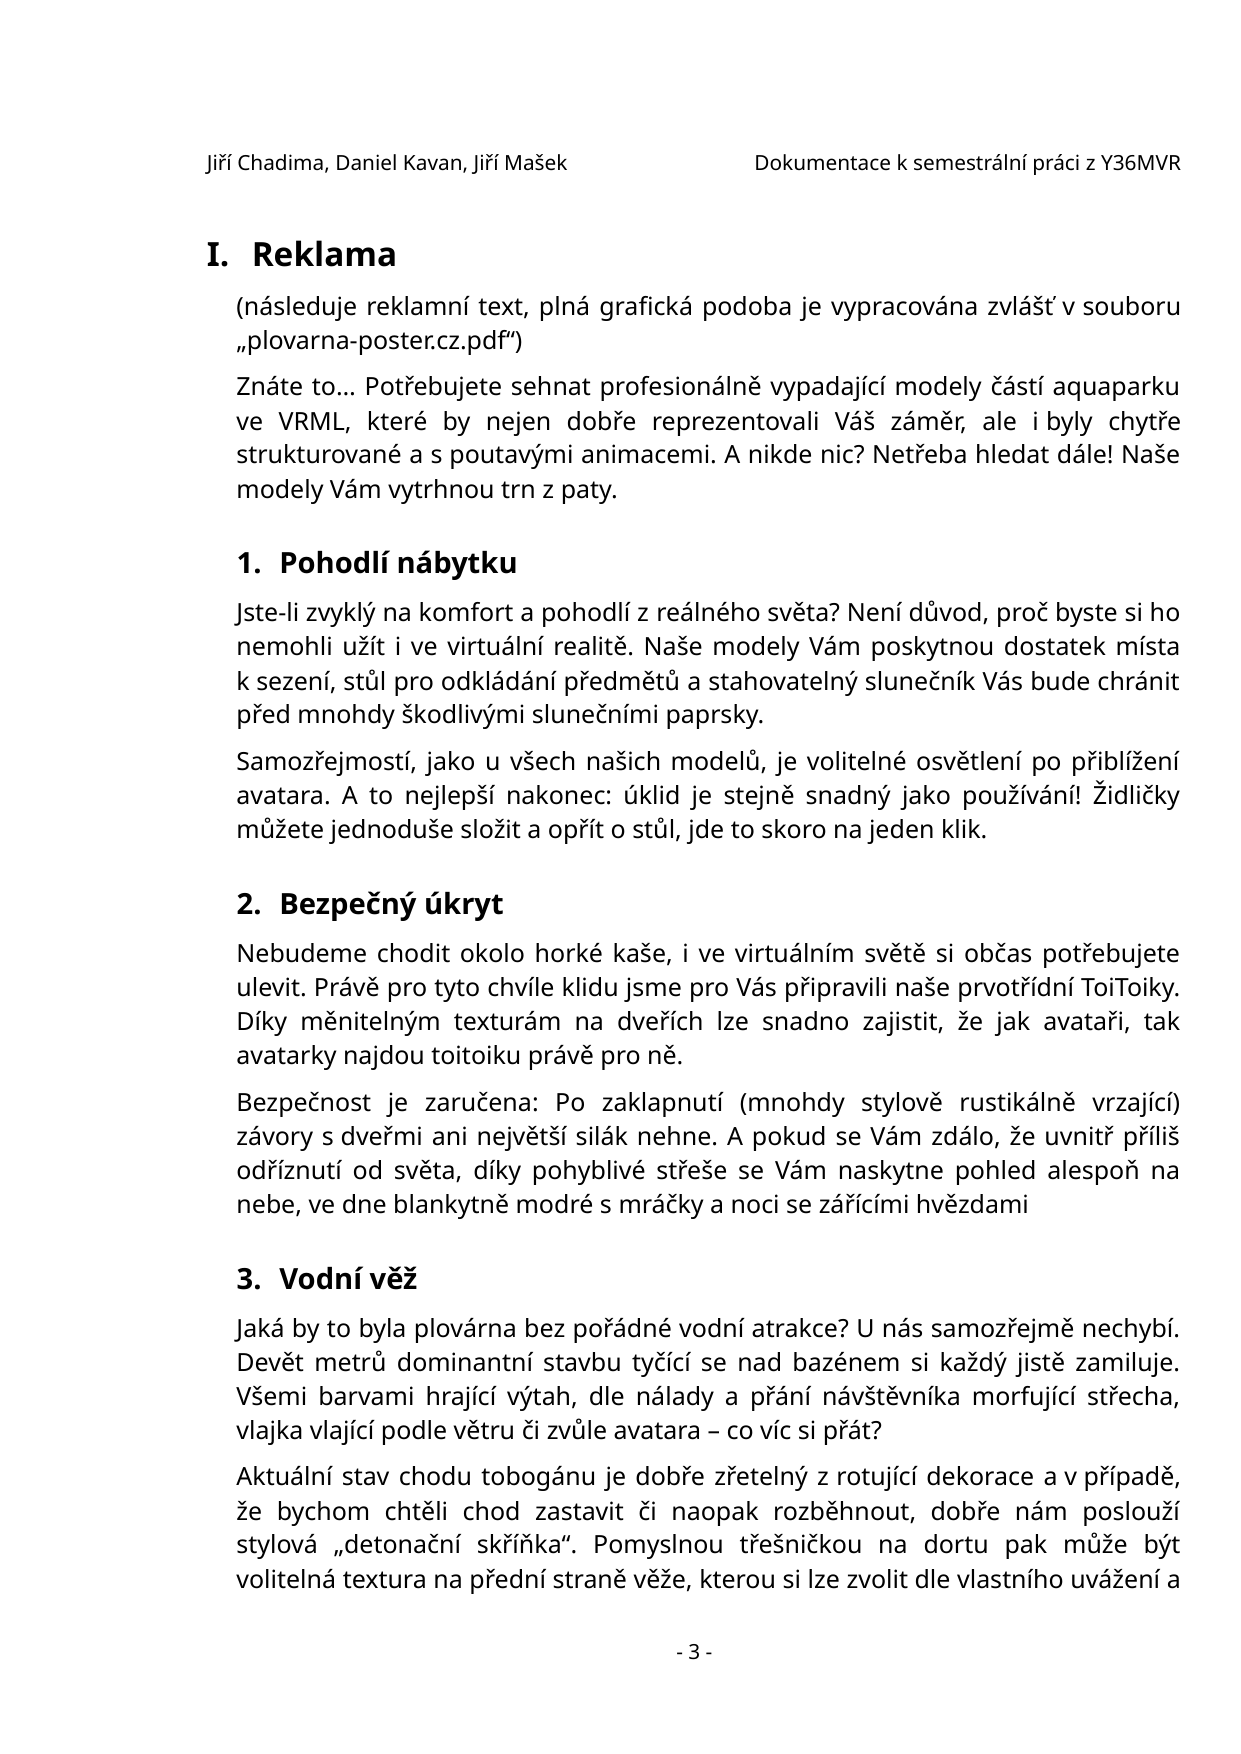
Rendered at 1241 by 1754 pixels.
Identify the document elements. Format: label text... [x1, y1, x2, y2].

subtitle Vodní věž [236, 1258, 1181, 1298]
text (následuje reklamní text, plná grafická podoba je vypracována zvlášť v souboru „plovarna-poster.cz.pdf“) [236, 288, 1181, 357]
subtitle Pohodlí nábytku [236, 543, 1181, 582]
text Jaká by to byla plovárna bez pořádné vodní atrakce? U nás samozřejmě nechybí. Devět metrů dominantní stavbu tyčící se nad bazénem si každý jistě zamiluje. Všemi barvami hrající výtah, dle nálady a přání návštěvníka morfující střecha, vlajka vlající podle větru či zvůle avatara – co víc si přát? [236, 1310, 1181, 1447]
text Znáte to… Potřebujete sehnat profesionálně vypadající modely částí aquaparku ve VRML, které by nejen dobře reprezentovali Váš záměr, ale i byly chytře strukturované a s poutavými animacemi. A nikde nic? Netřeba hledat dále! Naše modely Vám vytrhnou trn z paty. [236, 369, 1181, 505]
text Samozřejmostí, jako u všech našich modelů, je volitelné osvětlení po přiblížení avatara. A to nejlepší nakonec: úklid je stejně snadný jako používání! Židličky můžete jednoduše složit a opřít o stůl, jde to skoro na jeden klik. [236, 744, 1181, 846]
text Jste-li zvyklý na komfort a pohodlí z reálného světa? Není důvod, proč byste si ho nemohli užít i ve virtuální realitě. Naše modely Vám poskytnou dostatek místa k sezení, stůl pro odkládání předmětů a stahovatelný slunečník Vás bude chránit před mnohdy škodlivými slunečními paprsky. [236, 595, 1181, 731]
text Aktuální stav chodu tobogánu je dobře zřetelný z rotující dekorace a v případě, že bychom chtěli chod zastavit či naopak rozběhnout, dobře nám poslouží stylová „detonační skříňka“. Pomyslnou třešničkou na dortu pak může být volitelná textura na přední straně věže, kterou si lze zvolit dle vlastního uvážení a [236, 1459, 1181, 1595]
text Nebudeme chodit okolo horké kaše, i ve virtuálním světě si občas potřebujete ulevit. Právě pro tyto chvíle klidu jsme pro Vás připravili naše prvotřídní ToiToiky. Díky měnitelným texturám na dveřích lze snadno zajistit, že jak avataři, tak avatarky najdou toitoiku právě pro ně. [236, 936, 1181, 1072]
subtitle Bezpečný úkryt [236, 883, 1181, 923]
text Bezpečnost je zaručena: Po zaklapnutí (mnohdy stylově rustikálně vrzající) závory s dveřmi ani největší silák nehne. A pokud se Vám zdálo, že uvnitř příliš odříznutí od světa, díky pohyblivé střeše se Vám naskytne pohled alespoň na nebe, ve dne blankytně modré s mráčky a noci se zářícími hvězdami [236, 1084, 1181, 1221]
subtitle Reklama [207, 231, 1181, 276]
